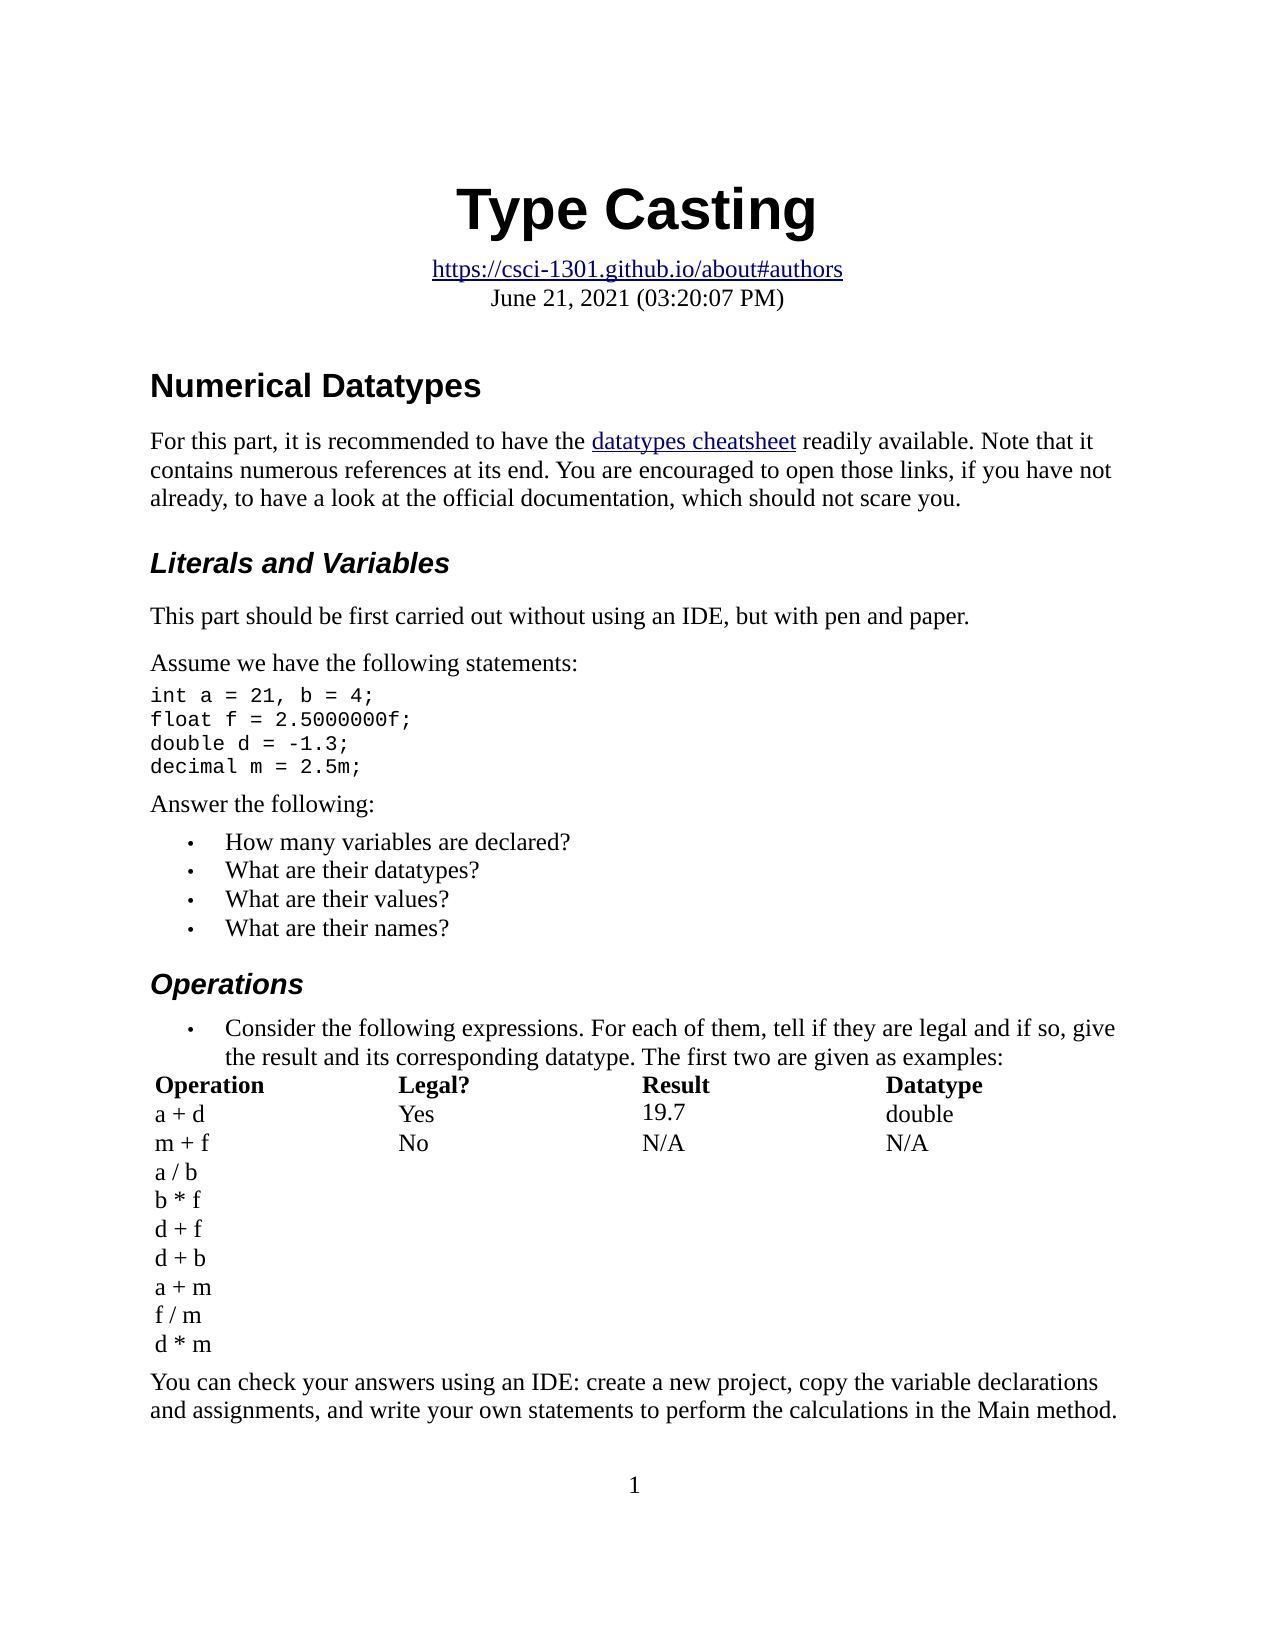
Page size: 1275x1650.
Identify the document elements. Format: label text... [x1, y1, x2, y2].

table_cell b * f [150, 1185, 394, 1214]
table_cell [394, 1243, 637, 1272]
table_cell [881, 1243, 1125, 1272]
table_cell [394, 1157, 637, 1185]
table_cell [881, 1214, 1125, 1243]
table_cell N/A [881, 1128, 1125, 1157]
text decimal m = 2.5m; [150, 756, 1125, 780]
table_cell [394, 1214, 637, 1243]
table_cell [394, 1272, 637, 1300]
table_cell [638, 1272, 881, 1300]
table_cell m + f [150, 1128, 394, 1157]
subtitle Literals and Variables [150, 546, 1125, 580]
list What are their datatypes? [187, 856, 1125, 884]
subtitle Operations [150, 967, 1125, 1000]
table_cell [638, 1300, 881, 1329]
table_cell [881, 1157, 1125, 1185]
text This part should be first carried out without using an IDE, but with pen and paper. [150, 601, 1125, 630]
table_header Result [638, 1070, 881, 1099]
table_cell [638, 1214, 881, 1243]
table_cell [881, 1300, 1125, 1329]
list How many variables are declared? [187, 827, 1125, 856]
text Assume we have the following statements: [150, 648, 1125, 677]
text double d = -1.3; [150, 733, 1125, 756]
table_header Operation [150, 1070, 394, 1099]
list Consider the following expressions. For each of them, tell if they are legal and if so, give the result and its corresponding datatype. The first two are given as examples: [187, 1013, 1125, 1070]
table_cell d + f [150, 1214, 394, 1243]
text float f = 2.5000000f; [150, 709, 1125, 733]
table_header Datatype [881, 1070, 1125, 1099]
table_cell double [881, 1099, 1125, 1128]
text You can check your answers using an IDE: create a new project, copy the variable declarations and assignments, and write your own statements to perform the calculations in the Main method. [150, 1367, 1125, 1424]
table_cell [638, 1157, 881, 1185]
table_cell [394, 1185, 637, 1214]
table_cell a + m [150, 1272, 394, 1300]
table_cell [638, 1329, 881, 1358]
list What are their values? [187, 884, 1125, 913]
table_cell d * m [150, 1329, 394, 1358]
table_cell [881, 1329, 1125, 1358]
list What are their names? [187, 913, 1125, 942]
table_cell No [394, 1128, 637, 1157]
table_header Legal? [394, 1070, 637, 1099]
text For this part, it is recommended to have the datatypes cheatsheet readily available. Note that it contains numerous references at its end. You are encouraged to open those links, if you have not already, to have a look at the official documentation, which should not scare you. [150, 426, 1125, 512]
table_cell N/A [638, 1128, 881, 1157]
table_cell [394, 1329, 637, 1358]
table_cell Yes [394, 1099, 637, 1128]
table_cell a + d [150, 1099, 394, 1128]
text Answer the following: [150, 789, 1125, 818]
text int a = 21, b = 4; [150, 686, 1125, 709]
text https://csci-1301.github.io/about#authors [150, 254, 1125, 283]
table_cell [638, 1185, 881, 1214]
table_cell [638, 1099, 881, 1128]
table_cell [881, 1185, 1125, 1214]
table_cell [881, 1272, 1125, 1300]
text June 21, 2021 (03:20:07 PM) [150, 283, 1125, 312]
table_cell a / b [150, 1157, 394, 1185]
title Type Casting [150, 175, 1125, 242]
table_cell d + b [150, 1243, 394, 1272]
table_cell [638, 1243, 881, 1272]
table_cell f / m [150, 1300, 394, 1329]
subtitle Numerical Datatypes [150, 366, 1125, 404]
table_cell [394, 1300, 637, 1329]
